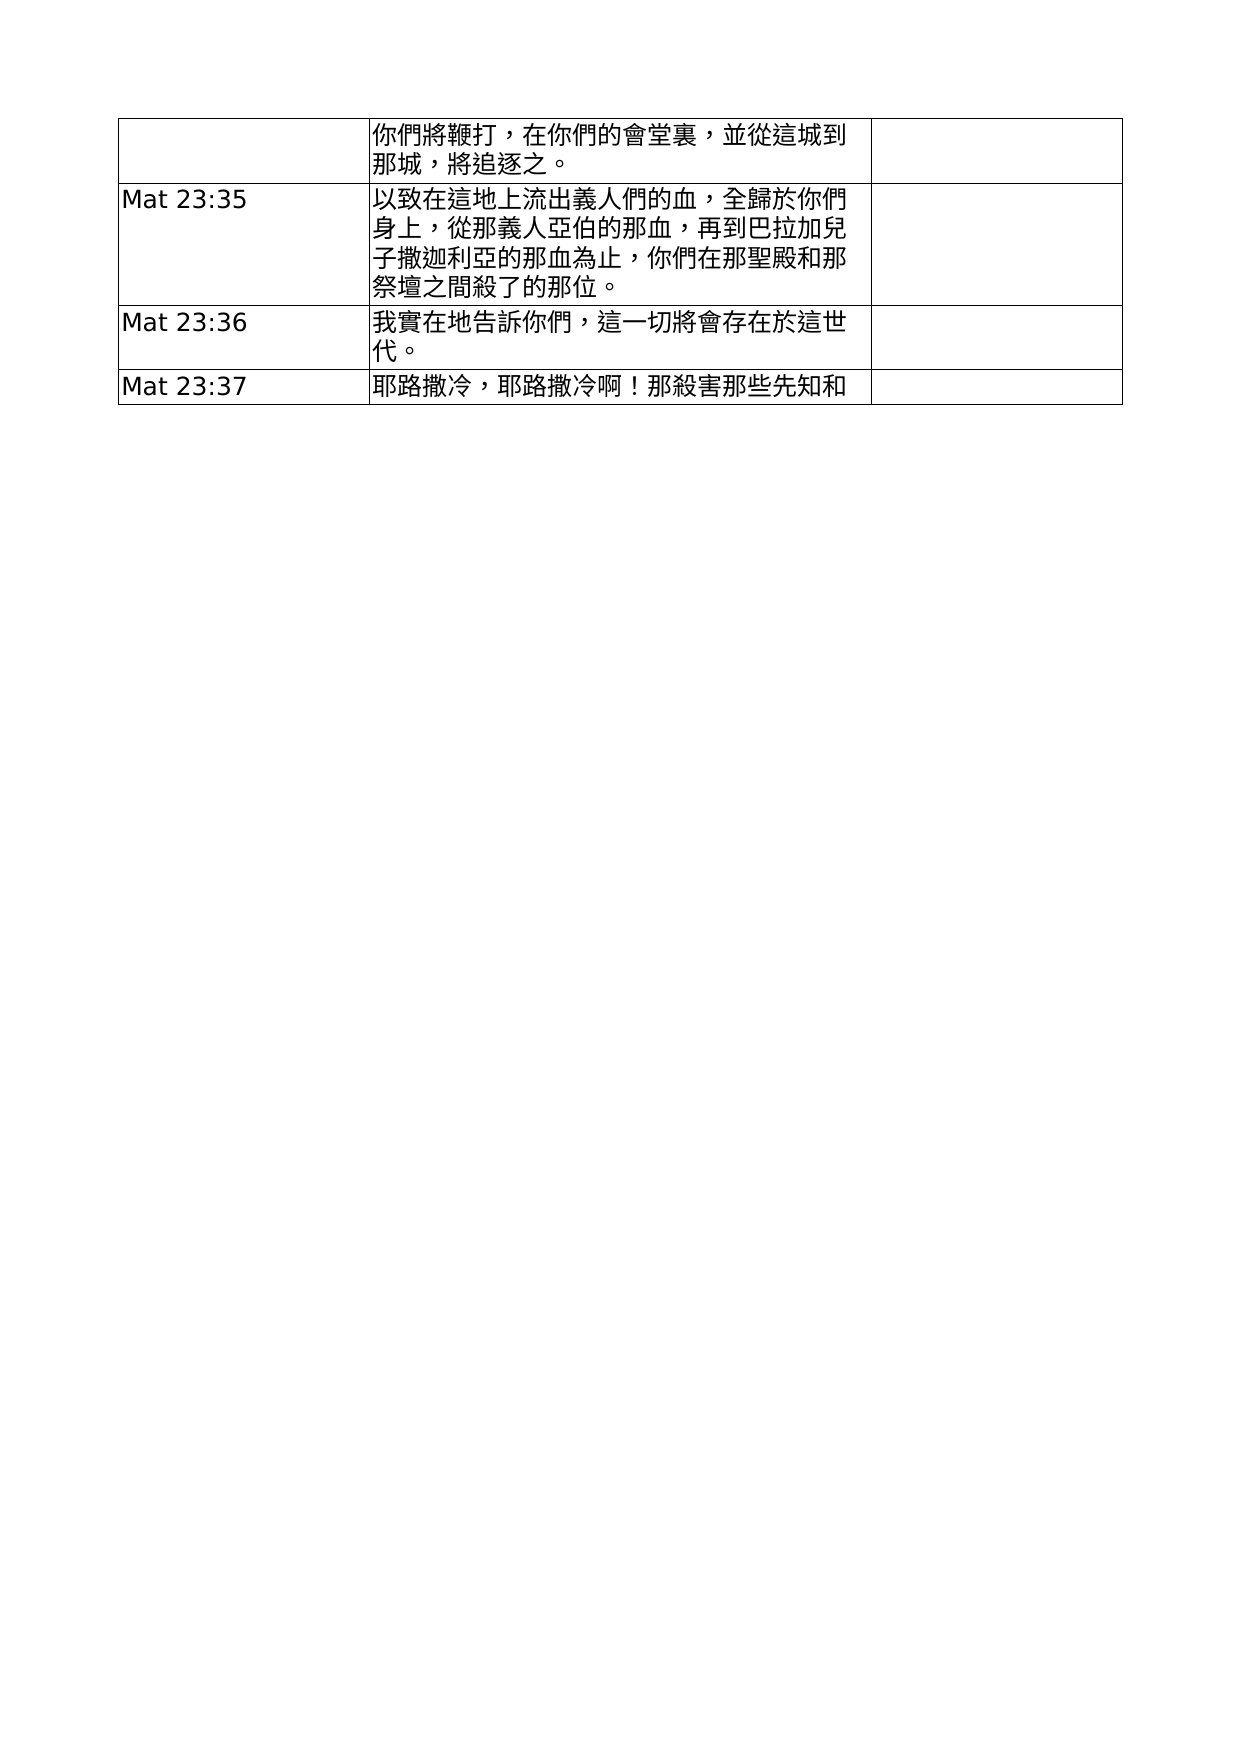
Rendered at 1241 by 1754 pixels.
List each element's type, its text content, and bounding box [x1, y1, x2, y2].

table_cell Mat 23:36 [119, 306, 369, 369]
table_cell [872, 119, 1122, 182]
table_cell [872, 184, 1122, 305]
table_cell Mat 23:37 [119, 370, 369, 404]
table_cell Mat 23:35 [119, 184, 369, 305]
table_cell [872, 370, 1122, 404]
table_cell 我實在地告訴你們，這一切將會存在於這世代。 [370, 306, 871, 369]
table_cell [872, 306, 1122, 369]
table_cell [119, 119, 369, 182]
table_cell 耶路撒冷，耶路撒冷啊！那殺害那些先知和 [370, 370, 871, 404]
table_cell 以致在這地上流出義人們的血，全歸於你們身上，從那義人亞伯的那血，再到巴拉加兒子撒迦利亞的那血為止，你們在那聖殿和那祭壇之間殺了的那位。 [370, 184, 871, 305]
table_cell 你們將鞭打，在你們的會堂裏，並從這城到那城，將追逐之。 [370, 119, 871, 182]
